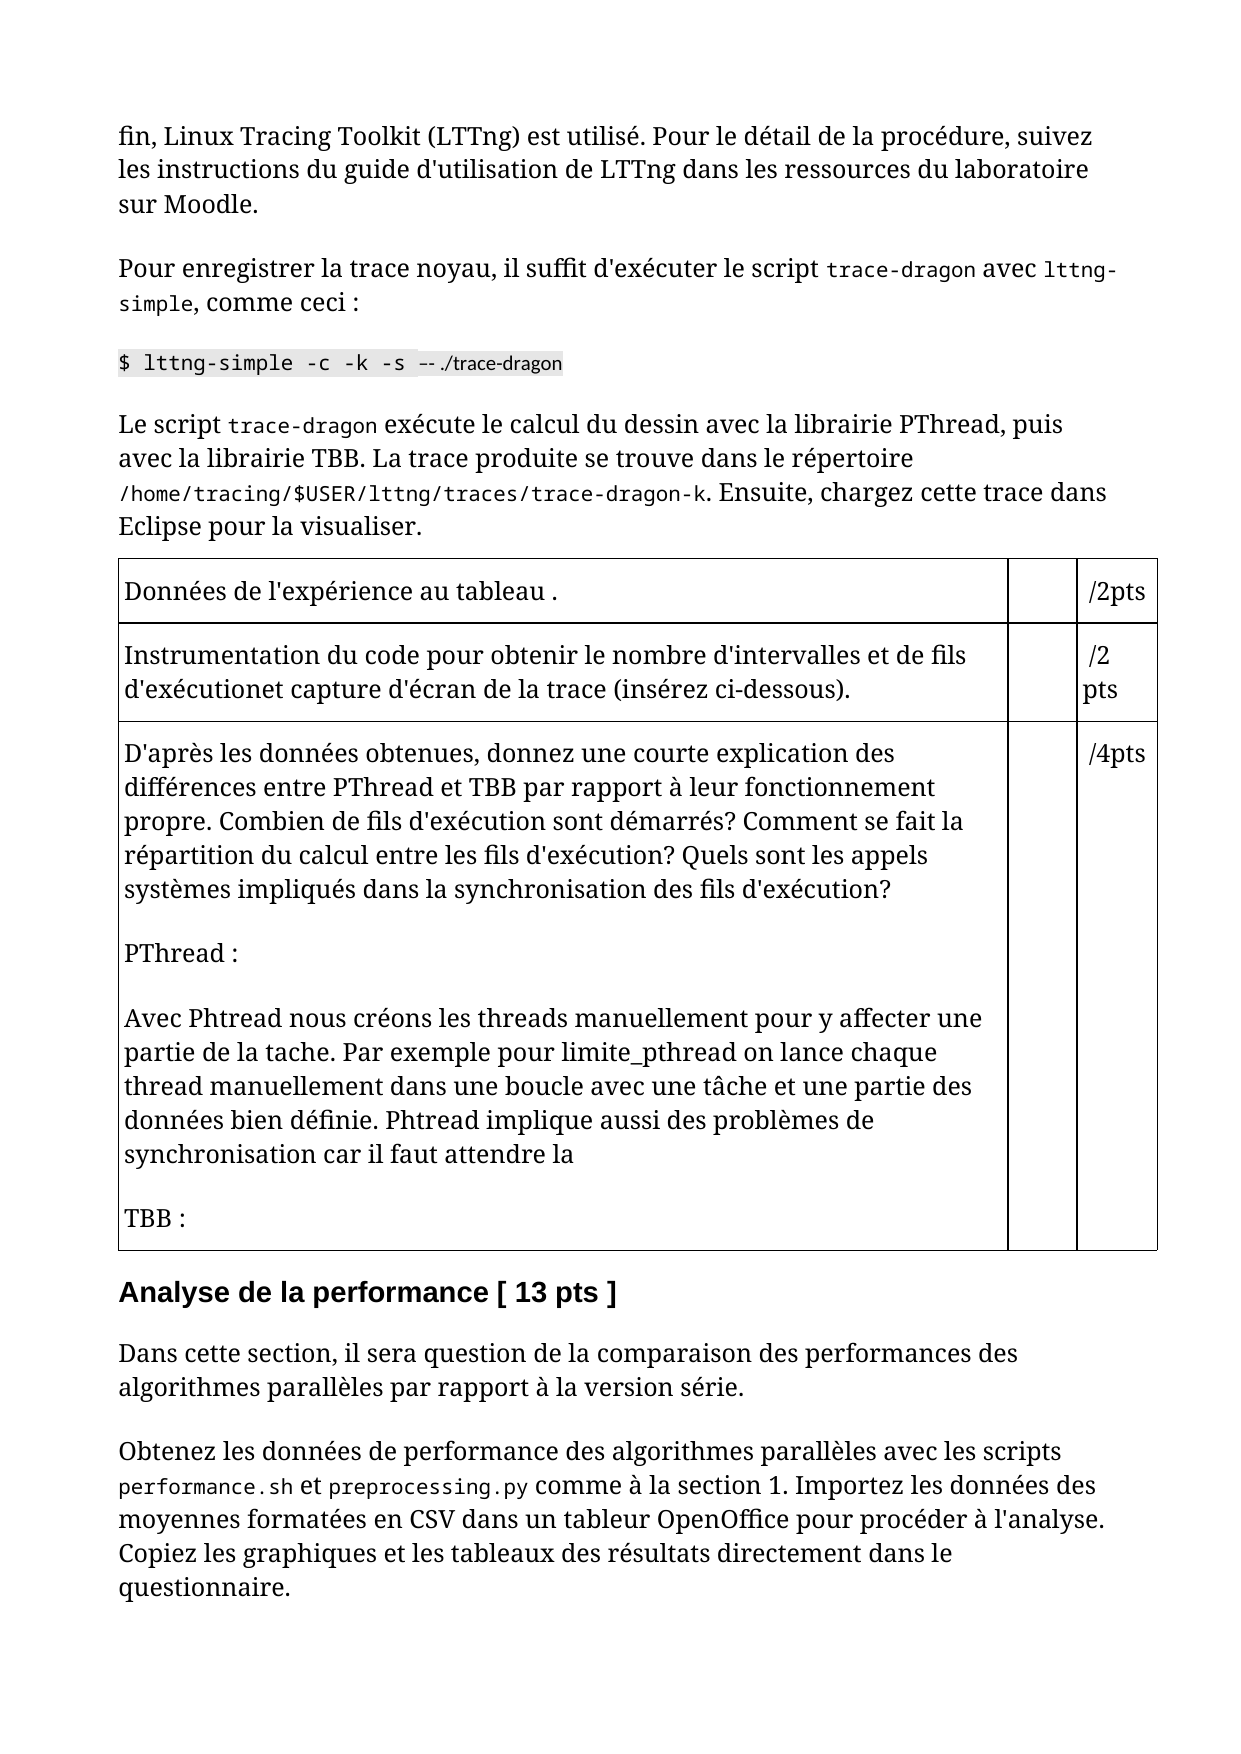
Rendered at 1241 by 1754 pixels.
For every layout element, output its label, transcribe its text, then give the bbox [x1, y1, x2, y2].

table_header Données de l'expérience au tableau . [119, 559, 1007, 622]
table_header [1009, 559, 1076, 622]
text fin, Linux Tracing Toolkit (LTTng) est utilisé. Pour le détail de la procédure, suivez les instructions du guide d'utilisation de LTTng dans les ressources du laboratoire sur Moodle. [118, 118, 1122, 220]
text Analyse de la performance [ 13 pts ] [118, 1275, 1122, 1308]
table_cell [1009, 624, 1076, 721]
table_cell D'après les données obtenues, donnez une courte explication des différences entre PThread et TBB par rapport à leur fonctionnement propre. Combien de fils d'exécution sont démarrés? Comment se fait la répartition du calcul entre les fils d'exécution? Quels sont les appels systèmes impliqués dans la synchronisation des fils d'exécution? PThread : Avec Phtread nous créons les threads manuellement pour y affecter une partie de la tache. Par exemple pour limite_pthread on lance chaque thread manuellement dans une boucle avec une tâche et une partie des données bien définie. Phtread implique aussi des problèmes de synchronisation car il faut attendre la TBB : [119, 722, 1007, 1250]
table_cell /2 pts [1078, 624, 1157, 721]
text Le script trace-dragon exécute le calcul du dessin avec la librairie PThread, puis avec la librairie TBB. La trace produite se trouve dans le répertoire /home/tracing/$USER/lttng/traces/trace-dragon-k. Ensuite, chargez cette trace dans Eclipse pour la visualiser. [118, 407, 1122, 543]
table_cell [1009, 722, 1076, 1250]
text $ lttng-simple -c -k -s –- ./trace-dragon [118, 348, 1122, 377]
text Dans cette section, il sera question de la comparaison des performances des algorithmes parallèles par rapport à la version série. [118, 1336, 1122, 1404]
text Pour enregistrer la trace noyau, il suffit d'exécuter le script trace-dragon avec lttng-simple, comme ceci : [118, 250, 1122, 318]
table_cell /4pts [1078, 722, 1157, 1250]
text Obtenez les données de performance des algorithmes parallèles avec les scripts performance.sh et preprocessing.py comme à la section 1. Importez les données des moyennes formatées en CSV dans un tableur OpenOffice pour procéder à l'analyse. Copiez les graphiques et les tableaux des résultats directement dans le questionnaire. [118, 1434, 1122, 1604]
table_cell Instrumentation du code pour obtenir le nombre d'intervalles et de fils d'exécutionet capture d'écran de la trace (insérez ci-dessous). [119, 624, 1007, 721]
table_header /2pts [1078, 559, 1157, 622]
